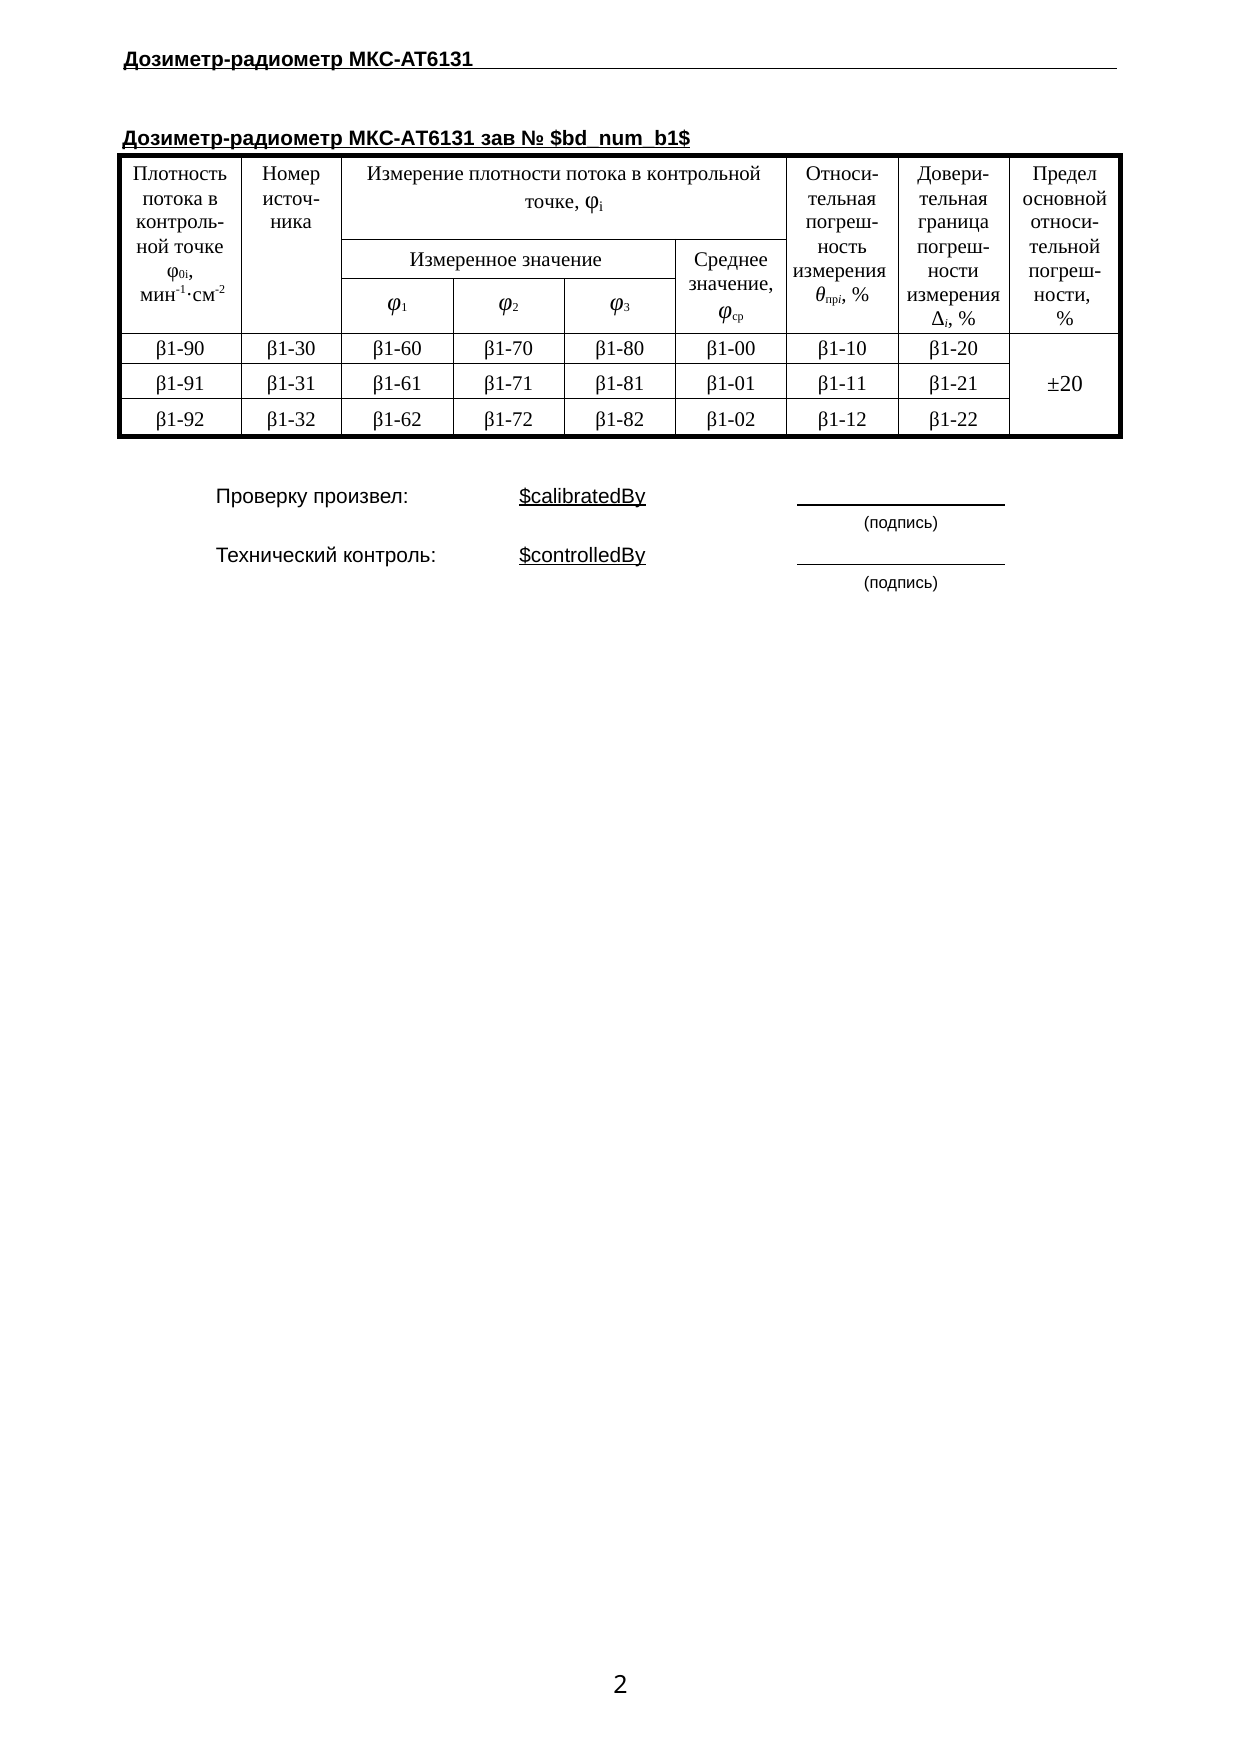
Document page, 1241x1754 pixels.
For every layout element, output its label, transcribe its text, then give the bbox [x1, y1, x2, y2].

table_cell β1-01 [676, 364, 786, 398]
table_cell β1-30 [242, 334, 341, 363]
table_cell $controlledBy [514, 537, 771, 572]
table_cell β1-10 [787, 334, 898, 363]
table_cell β1-02 [676, 399, 786, 434]
table_cell (подпись) [771, 573, 1030, 596]
table_cell φ3 [565, 279, 675, 333]
table_cell β1-71 [454, 364, 564, 398]
table_cell β1-12 [787, 399, 898, 434]
table_cell β1-00 [676, 334, 786, 363]
table_cell (подпись) [771, 513, 1030, 537]
table_cell Плотность потока в контроль-ной точке φ0i, мин-1·см-2 [122, 158, 241, 333]
table_cell β1-72 [454, 399, 564, 434]
table_cell β1-20 [899, 334, 1009, 363]
table_cell [514, 513, 771, 537]
table_cell β1-11 [787, 364, 898, 398]
table_cell β1-61 [342, 364, 453, 398]
table_cell β1-81 [565, 364, 675, 398]
table_cell [210, 573, 513, 596]
table_cell φ1 [342, 279, 453, 333]
table_cell Измерение плотности потока в контрольной точке, φi [342, 158, 786, 239]
table_cell [771, 537, 1030, 572]
table_cell β1-21 [899, 364, 1009, 398]
table_cell Среднее значение, φср [676, 240, 786, 333]
table_cell Номер источ-ника [242, 158, 341, 333]
table_header Проверку произвел: [210, 478, 513, 513]
table_cell Измеренное значение [342, 240, 675, 278]
table_header $calibratedBy [514, 478, 771, 513]
table_cell [210, 513, 513, 537]
table_cell β1-70 [454, 334, 564, 363]
table_cell β1-31 [242, 364, 341, 398]
table_cell β1-91 [122, 364, 241, 398]
table_cell β1-22 [899, 399, 1009, 434]
table_cell Предел основной относи-тельной погреш-ности, % [1010, 158, 1118, 333]
table_cell β1-80 [565, 334, 675, 363]
table_header [771, 478, 1030, 513]
table_cell β1-90 [122, 334, 241, 363]
table_cell Относи-тельная погреш-ность измерения θпрi, % [787, 158, 898, 333]
table_cell β1-62 [342, 399, 453, 434]
table_header Дозиметр-радиометр МКС-AT6131 зав № $bd_num_b1$ [119, 107, 1120, 153]
table_cell Технический контроль: [210, 537, 513, 572]
table_cell β1-60 [342, 334, 453, 363]
table_cell β1-32 [242, 399, 341, 434]
table_cell Довери-тельная граница погреш-ности измерения Δi, % [899, 158, 1009, 333]
table_cell β1-82 [565, 399, 675, 434]
table_cell β1-92 [122, 399, 241, 434]
table_cell [514, 573, 771, 596]
table_cell ±20 [1010, 334, 1118, 434]
table_cell φ2 [454, 279, 564, 333]
